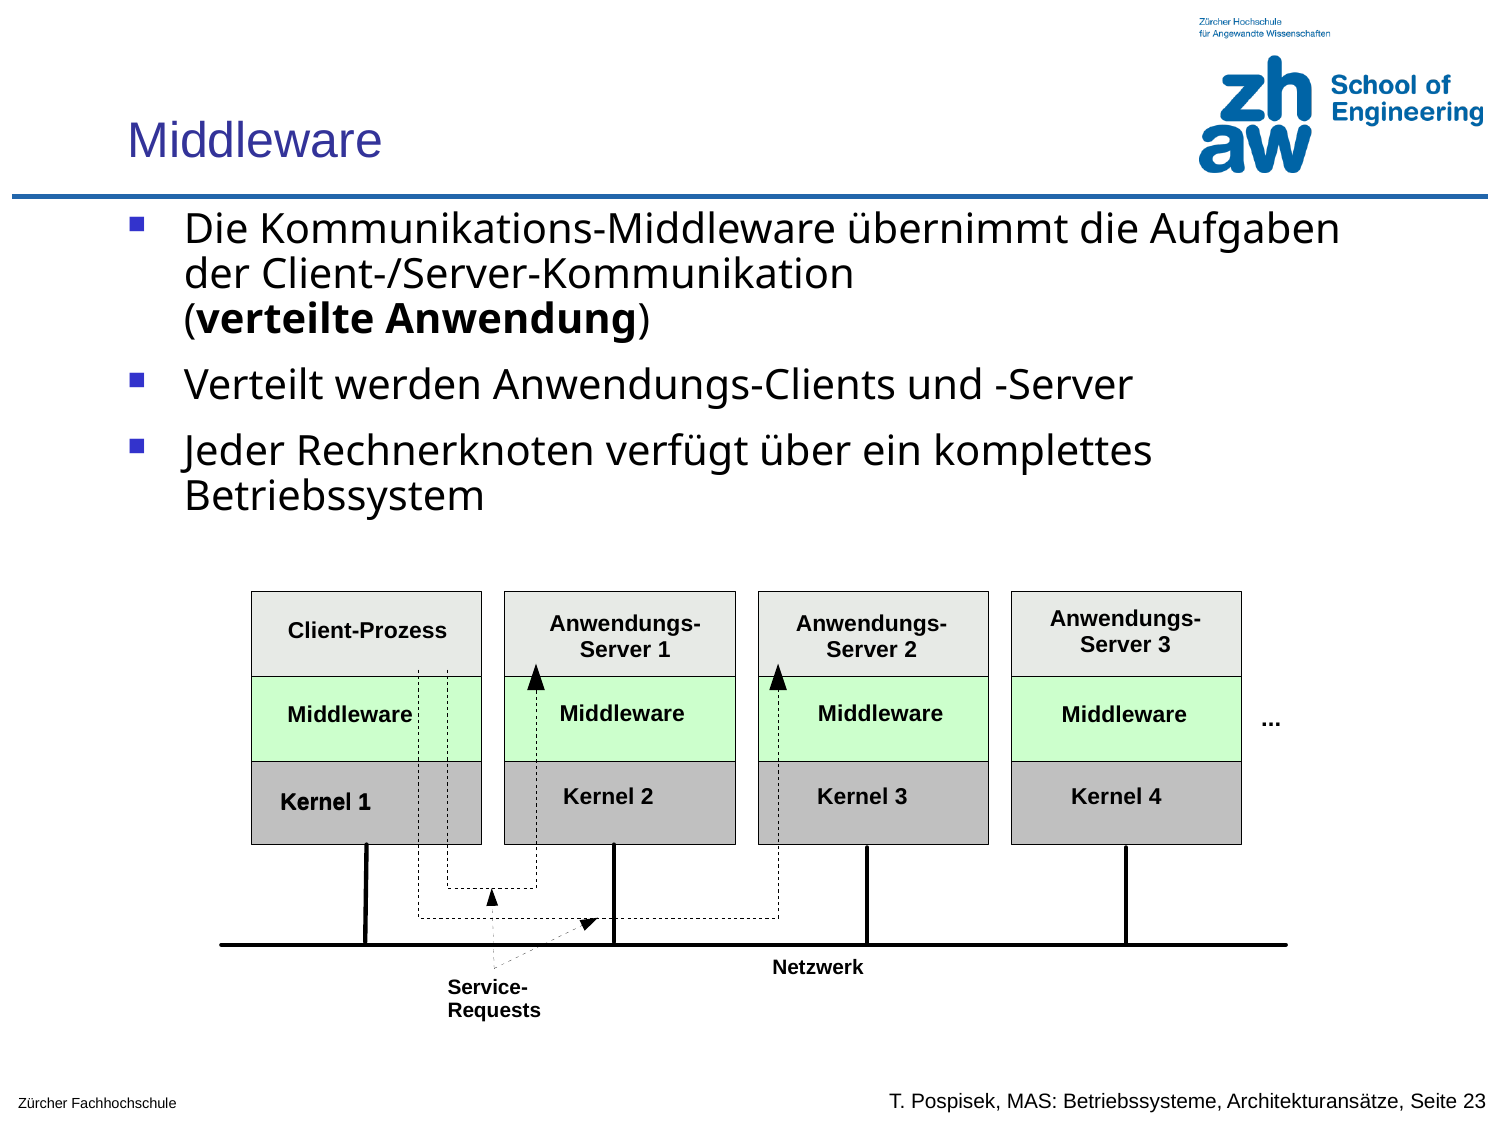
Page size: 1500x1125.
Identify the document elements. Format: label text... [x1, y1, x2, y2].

text_box Netzwerk [757, 948, 879, 987]
text_box [252, 762, 481, 844]
text_box [1012, 677, 1241, 761]
list Die Kommunikations-Middleware übernimmt die Aufgaben der Client-/Server-Kommunikation (verteilte Anwendung) Verteilt werden Anwendungs-Clients und -Server Jeder Rechnerknoten verfügt über ein komplettes Betriebssystem [112, 200, 1363, 463]
text_box Middleware [272, 694, 428, 735]
text_box Anwendungs- Server 2 [781, 603, 963, 670]
text_box Anwendungs- Server 1 [534, 603, 717, 670]
text_box Anwendungs- Server 3 [1035, 598, 1217, 665]
text_box Kernel 3 [802, 776, 923, 818]
text_box Middleware [544, 693, 700, 734]
text_box ... [1261, 705, 1282, 733]
text_box Kernel 1 [265, 781, 387, 823]
text_box Kernel 4 [1056, 776, 1177, 818]
text_box Service- Requests [432, 968, 556, 1030]
text_box [505, 762, 735, 844]
text_box Client-Prozess [273, 610, 463, 651]
text_box [1012, 592, 1241, 676]
picture [1199, 18, 1483, 173]
text_box Kernel 2 [548, 776, 669, 818]
text_box [505, 677, 735, 761]
title Middleware [112, 50, 1391, 175]
text_box [252, 677, 481, 761]
text_box [1012, 762, 1241, 844]
text_box [759, 762, 988, 844]
text_box [252, 592, 481, 676]
text_box [505, 592, 735, 676]
text_box Middleware [803, 693, 959, 734]
text_box [759, 677, 988, 761]
text_box [759, 592, 988, 676]
text_box Middleware [1046, 694, 1202, 735]
